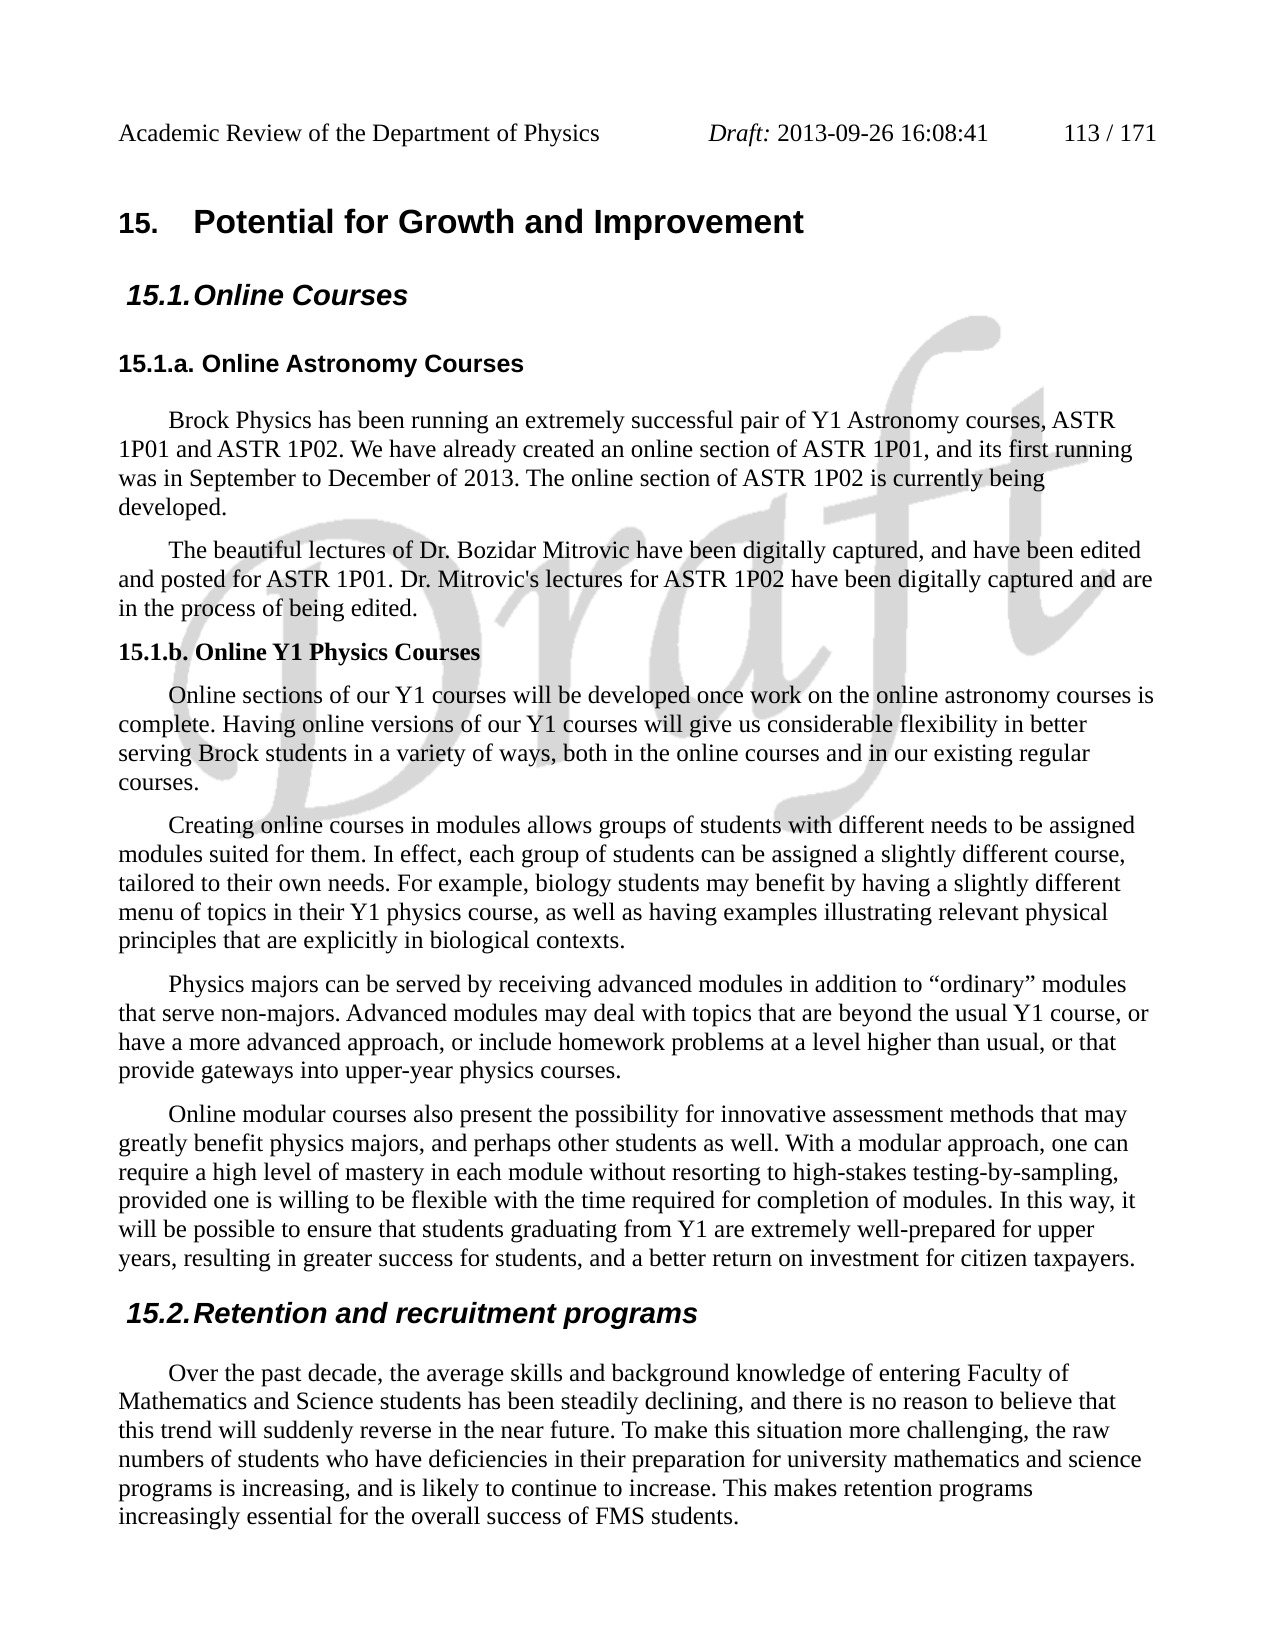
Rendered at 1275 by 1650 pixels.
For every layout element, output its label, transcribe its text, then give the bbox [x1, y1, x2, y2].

text Over the past decade, the average skills and background knowledge of entering Faculty of Mathematics and Science students has been steadily declining, and there is no reason to believe that this trend will suddenly reverse in the near future. To make this situation more challenging, the raw numbers of students who have deficiencies in their preparation for university mathematics and science programs is increasing, and is likely to continue to increase. This makes retention programs increasingly essential for the overall success of FMS students. [118, 1358, 1157, 1530]
subtitle Online Y1 Physics Courses [118, 637, 1157, 665]
picture [118, 312, 1157, 349]
text Brock Physics has been running an extremely successful pair of Y1 Astronomy courses, ASTR 1P01 and ASTR 1P02. We have already created an online section of ASTR 1P01, and its first running was in September to December of 2013. The online section of ASTR 1P02 is currently being developed. [118, 405, 1157, 520]
picture [118, 665, 1157, 680]
subtitle Online Astronomy Courses [118, 349, 1157, 378]
text Creating online courses in modules allows groups of students with different needs to be assigned modules suited for them. In effect, each group of students can be assigned a slightly different course, tailored to their own needs. For example, biology students may benefit by having a slightly different menu of topics in their Y1 physics course, as well as having examples illustrating relevant physical principles that are explicitly in biological contexts. [118, 810, 1157, 954]
picture [118, 118, 1157, 202]
picture [118, 954, 1157, 969]
picture [118, 241, 1157, 278]
text Physics majors can be served by receiving advanced modules in addition to “ordinary” modules that serve non-majors. Advanced modules may deal with topics that are beyond the usual Y1 course, or have a more advanced approach, or include homework problems at a level higher than usual, or that provide gateways into upper-year physics courses. [118, 969, 1157, 1084]
picture [118, 622, 1157, 637]
subtitle Retention and recruitment programs [118, 1297, 1157, 1330]
picture [118, 1272, 1157, 1297]
subtitle Online Courses [118, 278, 1157, 312]
text Online sections of our Y1 courses will be developed once work on the online astronomy courses is complete. Having online versions of our Y1 courses will give us considerable flexibility in better serving Brock students in a variety of ways, both in the online courses and in our existing regular courses. [118, 680, 1157, 795]
picture [118, 1330, 1157, 1358]
text The beautiful lectures of Dr. Bozidar Mitrovic have been digitally captured, and have been edited and posted for ASTR 1P01. Dr. Mitrovic's lectures for ASTR 1P02 have been digitally captured and are in the process of being edited. [118, 535, 1157, 622]
text Online modular courses also present the possibility for innovative assessment methods that may greatly benefit physics majors, and perhaps other students as well. With a modular approach, one can require a high level of mastery in each module without resorting to high-stakes testing-by-sampling, provided one is willing to be flexible with the time required for completion of modules. In this way, it will be possible to ensure that students graduating from Y1 are extremely well-prepared for upper years, resulting in greater success for students, and a better return on investment for citizen taxpayers. [118, 1099, 1157, 1272]
subtitle Potential for Growth and Improvement [118, 202, 1157, 241]
picture [118, 520, 1157, 535]
picture [118, 1084, 1157, 1099]
picture [118, 795, 1157, 810]
picture [118, 378, 1157, 405]
